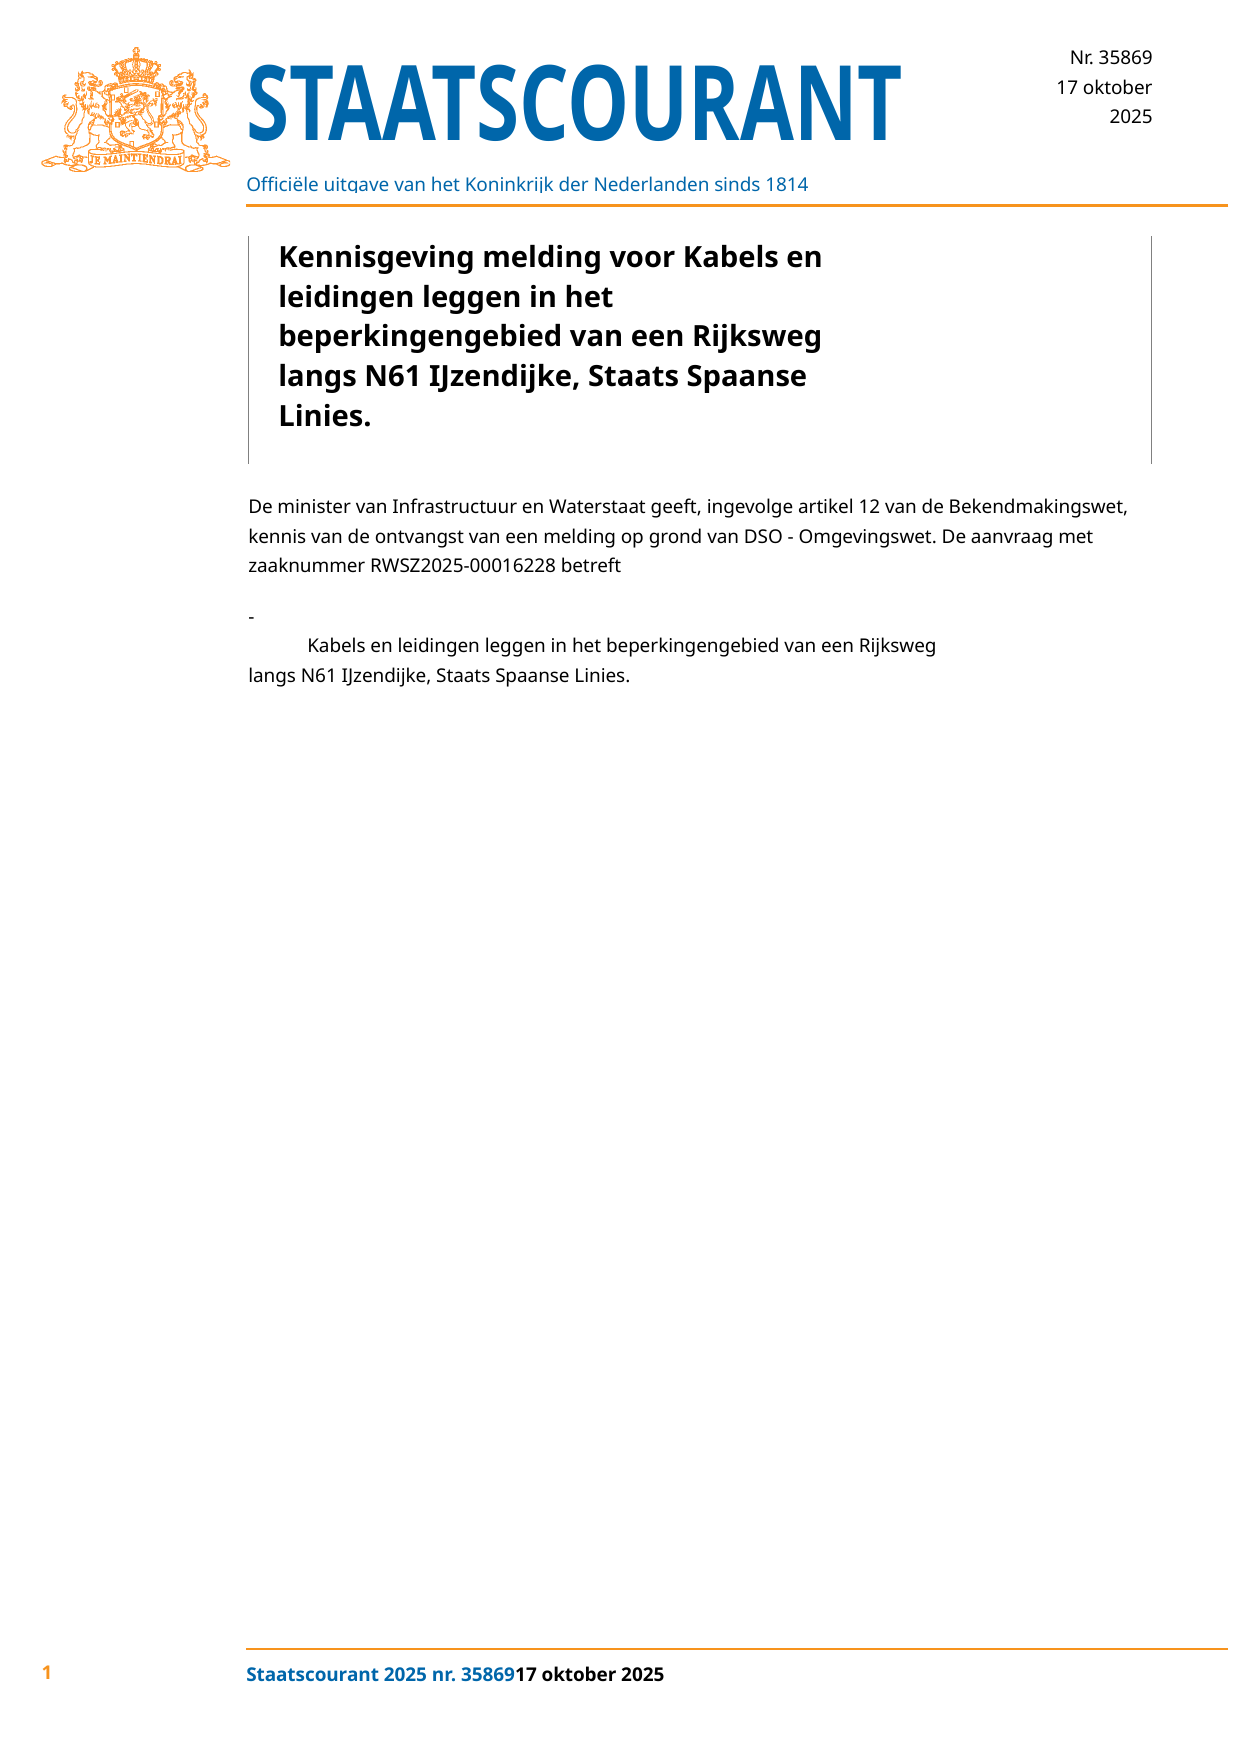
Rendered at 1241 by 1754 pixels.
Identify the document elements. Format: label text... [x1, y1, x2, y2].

table_header [1090, 236, 1151, 413]
picture [912, 236, 1090, 414]
text langs N61 IJzendijke, Staats Spaanse Linies. [248, 662, 1152, 688]
table_header [850, 236, 912, 413]
table_header [850, 414, 1151, 464]
table_header Kennisgeving melding voor Kabels en leidingen leggen in het beperkingengebied van een Rijksweg langs N61 IJzendijke, Staats Spaanse Linies. [249, 236, 850, 464]
picture [41, 47, 231, 172]
list Kabels en leidingen leggen in het beperkingengebied van een Rijksweg [248, 632, 1152, 658]
text De minister van Infrastructuur en Waterstaat geeft, ingevolge artikel 12 van de Bekendmakingswet, kennis van de ontvangst van een melding op grond van DSO - Omgevingswet. De aanvraag met zaaknummer RWSZ2025-00016228 betreft [248, 493, 1152, 578]
